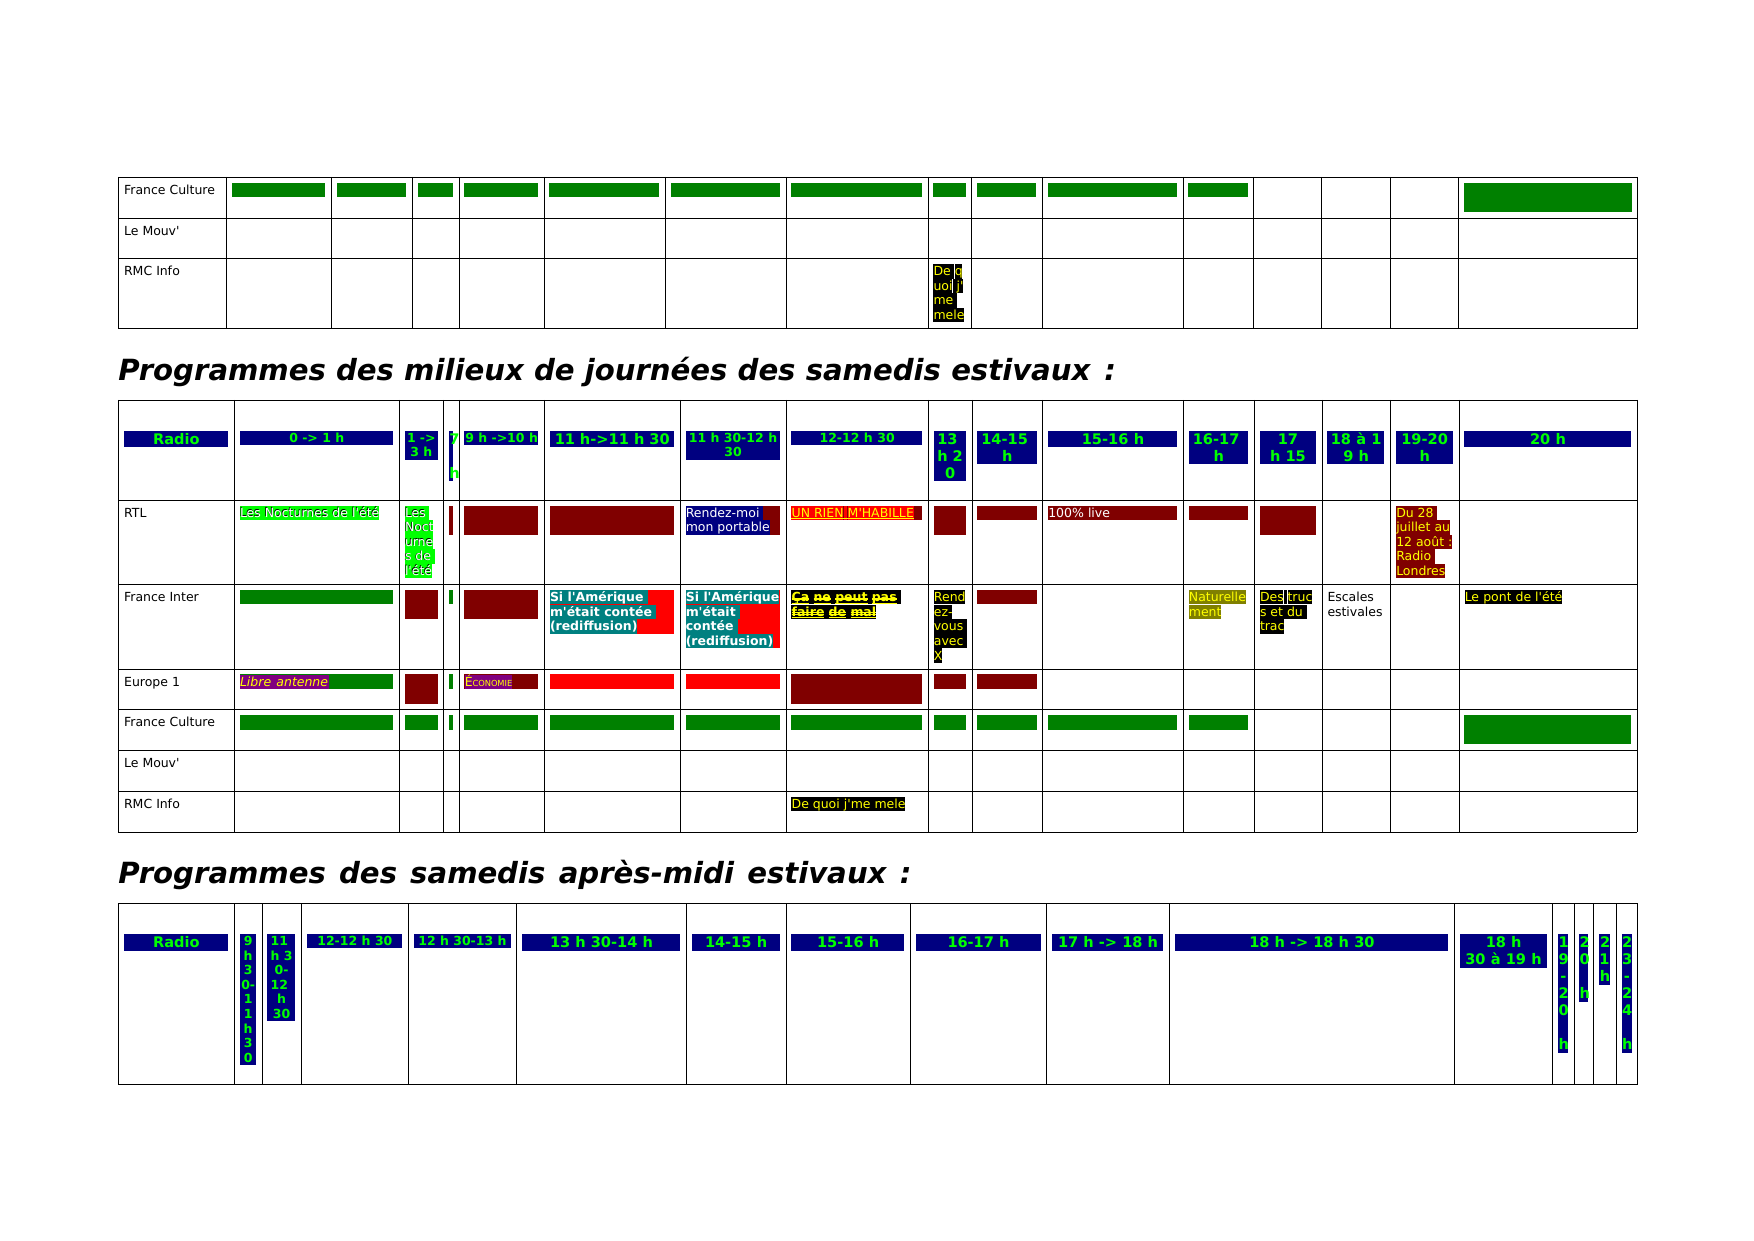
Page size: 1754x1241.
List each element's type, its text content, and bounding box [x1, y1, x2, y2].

table_cell Europe 1 [119, 670, 234, 709]
table_cell De quoi j'me mele [929, 259, 971, 328]
table_cell [1391, 670, 1459, 709]
table_cell [1459, 259, 1637, 328]
table_cell [1322, 178, 1390, 217]
table_cell [1391, 259, 1458, 328]
table_cell Si l'Amérique m'était contée (rediffusion) [681, 585, 786, 669]
table_cell [460, 585, 544, 669]
table_cell [929, 501, 972, 584]
table_cell RTL [119, 501, 234, 584]
table_header 9 h ->10 h [460, 401, 544, 500]
table_cell [681, 670, 786, 709]
table_cell [413, 259, 459, 328]
table_cell [545, 751, 680, 791]
table_cell [1254, 219, 1321, 258]
table_cell [235, 751, 399, 791]
table_cell [787, 259, 928, 328]
table_cell [1184, 219, 1253, 258]
table_header 12-12 h 30 [302, 904, 408, 1083]
table_cell [1460, 710, 1637, 750]
table_cell [1043, 585, 1183, 669]
table_cell Un rien m'habille [787, 501, 928, 584]
table_cell [545, 710, 680, 750]
table_cell [1184, 751, 1254, 791]
table_cell [681, 710, 786, 750]
table_cell [787, 751, 928, 791]
table_cell [1460, 501, 1637, 584]
table_header 12-12 h 30 [787, 401, 928, 500]
table_cell [1322, 259, 1390, 328]
table_header 15-16 h [787, 904, 910, 1083]
table_cell [681, 792, 786, 832]
table_header 13 h 30-14 h [517, 904, 686, 1083]
table_cell [444, 585, 459, 669]
table_cell [972, 219, 1042, 258]
table_cell [666, 259, 786, 328]
table_cell Le pont de l'été [1460, 585, 1637, 669]
table_header 16-17 h [911, 904, 1046, 1083]
table_header 13 h 20 [929, 401, 972, 500]
table_header 17 h -> 18 h [1047, 904, 1169, 1083]
table_cell Les Nocturnes de l'été [235, 501, 399, 584]
table_header 17 h 15 [1255, 401, 1322, 500]
table_cell [545, 670, 680, 709]
table_header 14-15 h [687, 904, 786, 1083]
table_cell Du 28 juillet au 12 août : Radio Londres [1391, 501, 1459, 584]
table_cell [1043, 751, 1183, 791]
table_cell Le Mouv' [119, 219, 226, 258]
table_cell Ça ne peut pas faire de mal [787, 585, 928, 669]
table_header 21 h [1594, 904, 1616, 1083]
table_header 19-20 h [1391, 401, 1459, 500]
table_cell [973, 792, 1042, 832]
table_cell [413, 178, 459, 217]
table_header Radio [119, 904, 234, 1083]
table_cell Économie [460, 670, 544, 709]
table_header 12 h 30-13 h [409, 904, 516, 1083]
table_cell De quoi j'me mele [787, 792, 928, 832]
table_cell Rendez-moi mon portable [681, 501, 786, 584]
table_cell Le Mouv' [119, 751, 234, 791]
table_cell [400, 710, 443, 750]
table_header 19-20 h [1553, 904, 1574, 1083]
table_header 18 à 19 h [1323, 401, 1390, 500]
table_cell [400, 792, 443, 832]
table_cell [444, 501, 459, 584]
subtitle Programmes des samedis après-midi estivaux : [118, 857, 1636, 891]
table_cell [460, 219, 544, 258]
table_cell [787, 710, 928, 750]
table_cell [1460, 670, 1637, 709]
table_cell [1184, 670, 1254, 709]
table_cell [787, 178, 928, 217]
table_cell Naturellement [1184, 585, 1254, 669]
table_cell [1254, 178, 1321, 217]
table_header 14-15 h [973, 401, 1042, 500]
table_cell [444, 670, 459, 709]
table_cell [460, 501, 544, 584]
table_cell [545, 259, 665, 328]
table_cell [460, 710, 544, 750]
table_cell [973, 501, 1042, 584]
table_cell [1255, 670, 1322, 709]
table_cell [1391, 792, 1459, 832]
table_cell [1323, 710, 1390, 750]
table_header 7 h [444, 401, 459, 500]
table_cell [460, 792, 544, 832]
table_cell [1460, 751, 1637, 791]
table_header 0 -> 1 h [235, 401, 399, 500]
table_cell [1323, 751, 1390, 791]
table_cell [973, 670, 1042, 709]
table_cell [1043, 259, 1183, 328]
table_cell [1391, 751, 1459, 791]
table_cell [444, 710, 459, 750]
table_cell [545, 178, 665, 217]
table_cell [235, 792, 399, 832]
table_header 11 h->11 h 30 [545, 401, 680, 500]
table_cell [444, 751, 459, 791]
table_cell [1391, 710, 1459, 750]
table_header 20 h [1575, 904, 1593, 1083]
table_cell [1391, 219, 1458, 258]
table_cell [1322, 219, 1390, 258]
table_cell France Culture [119, 710, 234, 750]
table_cell [1254, 259, 1321, 328]
table_cell [929, 670, 972, 709]
table_cell [1391, 178, 1458, 217]
table_cell [332, 178, 412, 217]
table_cell [227, 259, 331, 328]
table_cell [545, 501, 680, 584]
table_cell Rendez-vous avec X [929, 585, 972, 669]
table_cell [929, 178, 971, 217]
table_cell [1323, 792, 1390, 832]
table_cell [1043, 670, 1183, 709]
table_cell [1255, 792, 1322, 832]
table_cell [1255, 710, 1322, 750]
table_cell [1184, 792, 1254, 832]
table_cell [973, 751, 1042, 791]
table_cell [332, 259, 412, 328]
table_header 11 h 30-12 h 30 [263, 904, 301, 1083]
table_cell [1323, 501, 1390, 584]
table_cell [929, 792, 972, 832]
table_cell [235, 710, 399, 750]
table_cell Libre antenne [235, 670, 399, 709]
table_cell [1255, 751, 1322, 791]
table_header 16-17 h [1184, 401, 1254, 500]
table_cell [332, 219, 412, 258]
table_cell [787, 219, 928, 258]
table_header 11 h 30-12 h 30 [681, 401, 786, 500]
table_cell Si l'Amérique m'était contée (rediffusion) [545, 585, 680, 669]
table_cell [1184, 178, 1253, 217]
table_cell [1043, 219, 1183, 258]
table_cell 100% live [1043, 501, 1183, 584]
table_cell France Inter [119, 585, 234, 669]
table_cell [460, 259, 544, 328]
table_header Radio [119, 401, 234, 500]
table_header 18 h -> 18 h 30 [1170, 904, 1454, 1083]
table_cell [545, 792, 680, 832]
table_cell [227, 219, 331, 258]
table_cell Escales estivales [1323, 585, 1390, 669]
table_cell [400, 670, 443, 709]
table_cell [1460, 792, 1637, 832]
table_cell [400, 585, 443, 669]
table_header 18 h 30 à 19 h [1455, 904, 1552, 1083]
table_header 15-16 h [1043, 401, 1183, 500]
table_cell [1459, 178, 1637, 217]
table_cell [1043, 178, 1183, 217]
table_cell RMC Info [119, 259, 226, 328]
table_header 1 -> 3 h [400, 401, 443, 500]
table_cell [1184, 710, 1254, 750]
table_cell [1184, 501, 1254, 584]
table_cell [787, 670, 928, 709]
table_cell [666, 219, 786, 258]
table_cell [1323, 670, 1390, 709]
table_cell [929, 710, 972, 750]
table_cell [972, 178, 1042, 217]
table_cell [413, 219, 459, 258]
table_header 20 h [1460, 401, 1637, 500]
table_cell [460, 751, 544, 791]
table_cell [929, 751, 972, 791]
table_cell [460, 178, 544, 217]
subtitle Programmes des milieux de journées des samedis estivaux : [118, 353, 1636, 387]
table_cell [545, 219, 665, 258]
table_cell [1043, 710, 1183, 750]
table_cell [444, 792, 459, 832]
table_cell [1459, 219, 1637, 258]
table_cell [972, 259, 1042, 328]
table_cell Des trucs et du trac [1255, 585, 1322, 669]
table_header 9 h 30-11 h 30 [235, 904, 262, 1083]
table_cell [1043, 792, 1183, 832]
table_cell [1391, 585, 1459, 669]
table_cell [973, 585, 1042, 669]
table_cell France Culture [119, 178, 226, 217]
table_cell [227, 178, 331, 217]
table_cell [1184, 259, 1253, 328]
table_cell [1255, 501, 1322, 584]
table_cell RMC Info [119, 792, 234, 832]
table_header 23-24 h [1617, 904, 1637, 1083]
table_cell [666, 178, 786, 217]
table_cell [973, 710, 1042, 750]
table_cell [929, 219, 971, 258]
table_cell Les Nocturnes de l'été [400, 501, 443, 584]
table_cell [681, 751, 786, 791]
table_cell [235, 585, 399, 669]
table_cell [400, 751, 443, 791]
